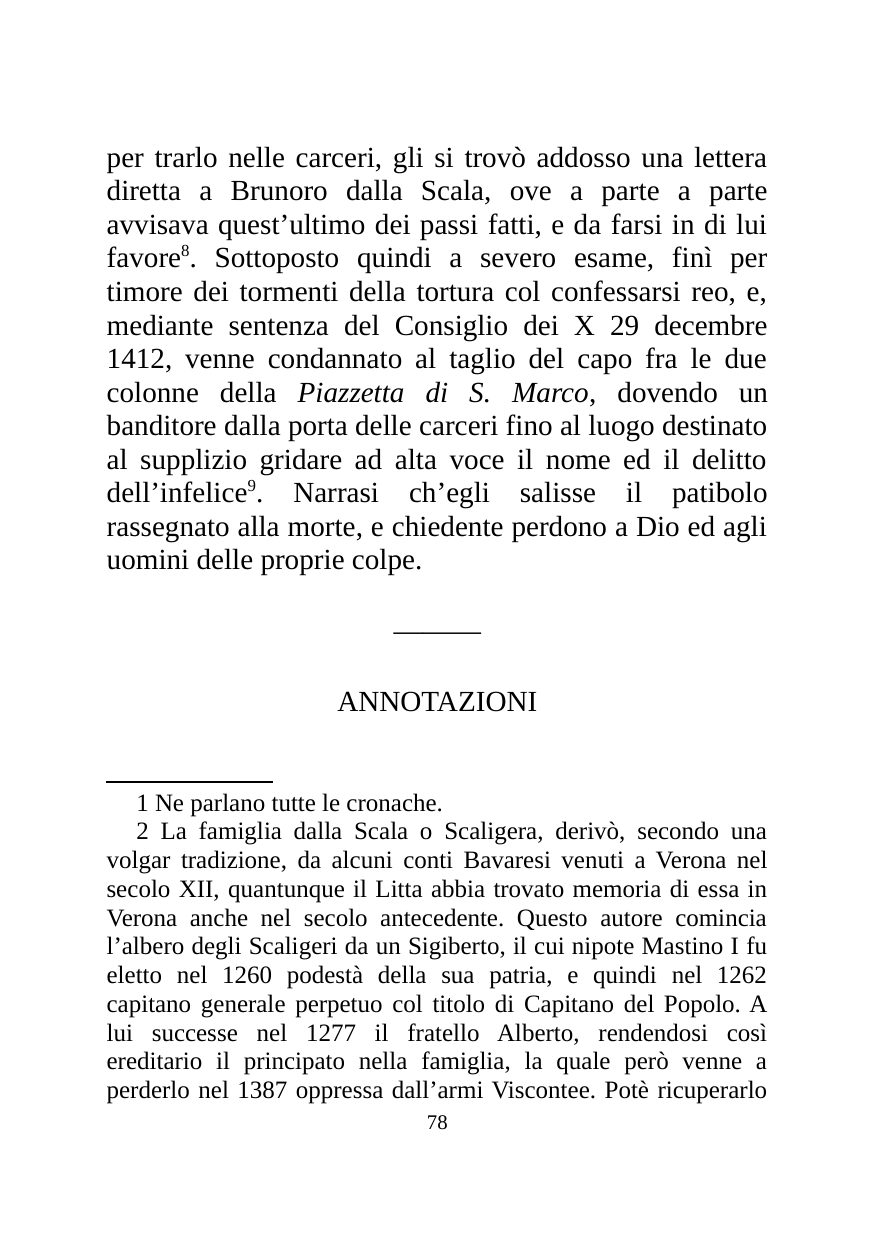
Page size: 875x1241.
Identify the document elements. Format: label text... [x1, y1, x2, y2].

subtitle ANNOTAZIONI [106, 684, 768, 718]
subtitle ――― [106, 613, 768, 647]
text La famiglia dalla Scala o Scaligera, derivò, secondo una volgar tradizione, da alcuni conti Bavaresi venuti a Verona nel secolo XII, quantunque il Litta abbia trovato memoria di essa in Verona anche nel secolo antecedente. Questo autore comincia l’albero degli Scaligeri da un Sigiberto, il cui nipote Mastino I fu eletto nel 1260 podestà della sua patria, e quindi nel 1262 capitano generale perpetuo col titolo di Capitano del Popolo. A lui successe nel 1277 il fratello Alberto, rendendosi così ereditario il principato nella famiglia, la quale però venne a perderlo nel 1387 oppressa dall’armi Viscontee. Potè ricuperarlo [106, 816, 768, 1104]
text Ne parlano tutte le cronache. [106, 788, 768, 816]
text per trarlo nelle carceri, gli si trovò addosso una lettera diretta a Brunoro dalla Scala, ove a parte a parte avvisava quest’ultimo dei passi fatti, e da farsi in di lui favore. Sottoposto quindi a severo esame, finì per timore dei tormenti della tortura col confessarsi reo, e, mediante sentenza del Consiglio dei X 29 decembre 1412, venne condannato al taglio del capo fra le due colonne della Piazzetta di S. Marco, dovendo un banditore dalla porta delle carceri fino al luogo destinato al supplizio gridare ad alta voce il nome ed il delitto dell’infelice. Narrasi ch’egli salisse il patibolo rassegnato alla morte, e chiedente perdono a Dio ed agli uomini delle proprie colpe. [106, 140, 768, 576]
